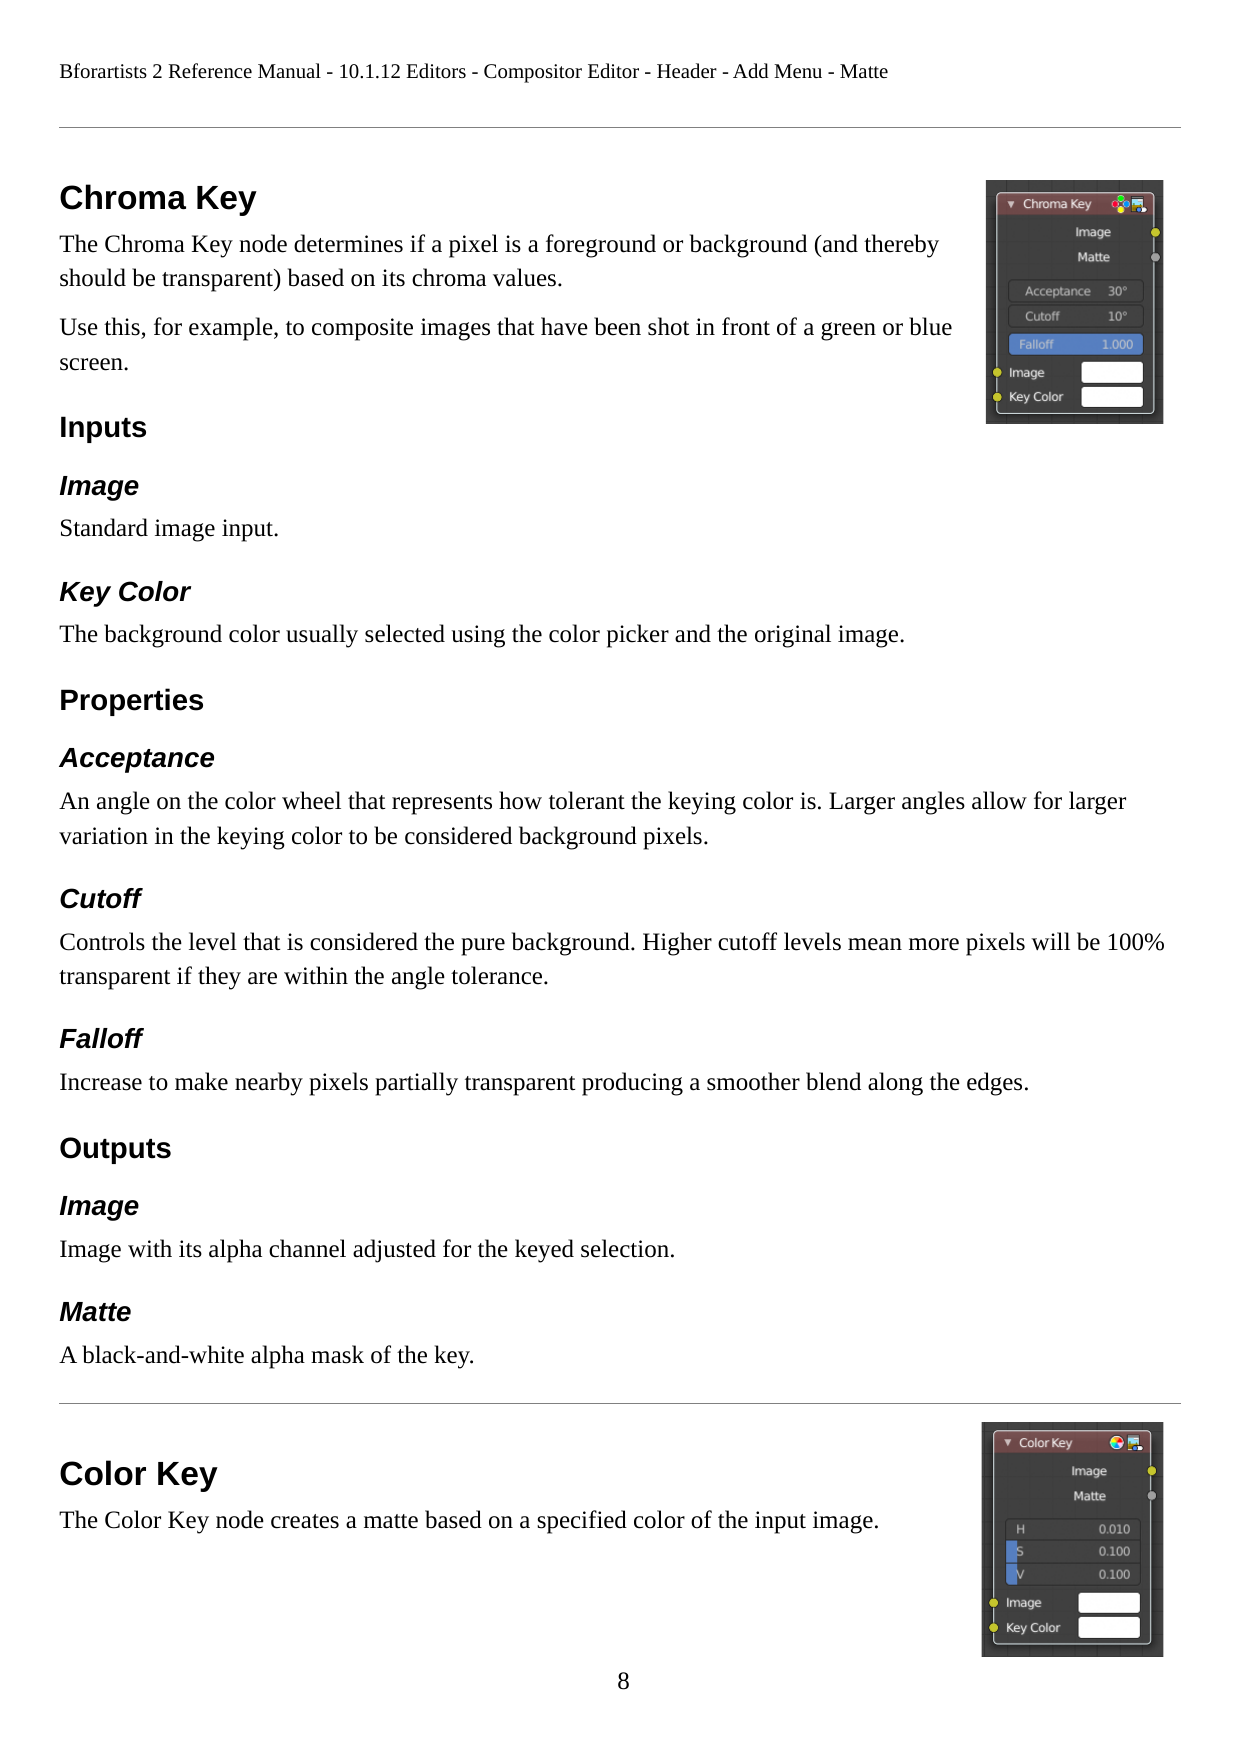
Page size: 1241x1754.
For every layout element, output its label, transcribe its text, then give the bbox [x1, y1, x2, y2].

subtitle Acceptance [59, 742, 1181, 774]
subtitle Image [59, 1189, 1181, 1221]
subtitle Image [59, 469, 1181, 501]
picture [981, 1422, 1164, 1657]
text The Chroma Key node determines if a pixel is a foreground or background (and thereby should be transparent) based on its chroma values. [59, 229, 985, 292]
subtitle Inputs [59, 410, 1181, 444]
text Use this, for example, to composite images that have been shot in front of a green or blue screen. [59, 312, 985, 376]
text The background color usually selected using the color picker and the original image. [59, 619, 1181, 648]
text Controls the level that is considered the pure background. Higher cutoff levels mean more pixels will be 100% transparent if they are within the angle tolerance. [59, 927, 1181, 990]
subtitle [1164, 1454, 1181, 1492]
text The Color Key node creates a matte based on a specified color of the input image. [59, 1505, 981, 1534]
subtitle Key Color [59, 575, 1181, 607]
text An angle on the color wheel that represents how tolerant the keying color is. Larger angles allow for larger variation in the keying color to be considered background pixels. [59, 786, 1181, 849]
text Standard image input. [59, 513, 1181, 542]
subtitle Chroma Key [59, 178, 1181, 216]
text A black-and-white alpha mask of the key. [59, 1340, 1181, 1368]
subtitle Color Key [59, 1454, 981, 1492]
text Image with its alpha channel adjusted for the keyed selection. [59, 1234, 1181, 1263]
subtitle Falloff [59, 1023, 1181, 1054]
picture [985, 180, 1164, 424]
subtitle Matte [59, 1295, 1181, 1327]
subtitle Properties [59, 683, 1181, 717]
subtitle Outputs [59, 1131, 1181, 1164]
text Increase to make nearby pixels partially transparent producing a smoother blend along the edges. [59, 1067, 1181, 1096]
subtitle Cutoff [59, 882, 1181, 914]
